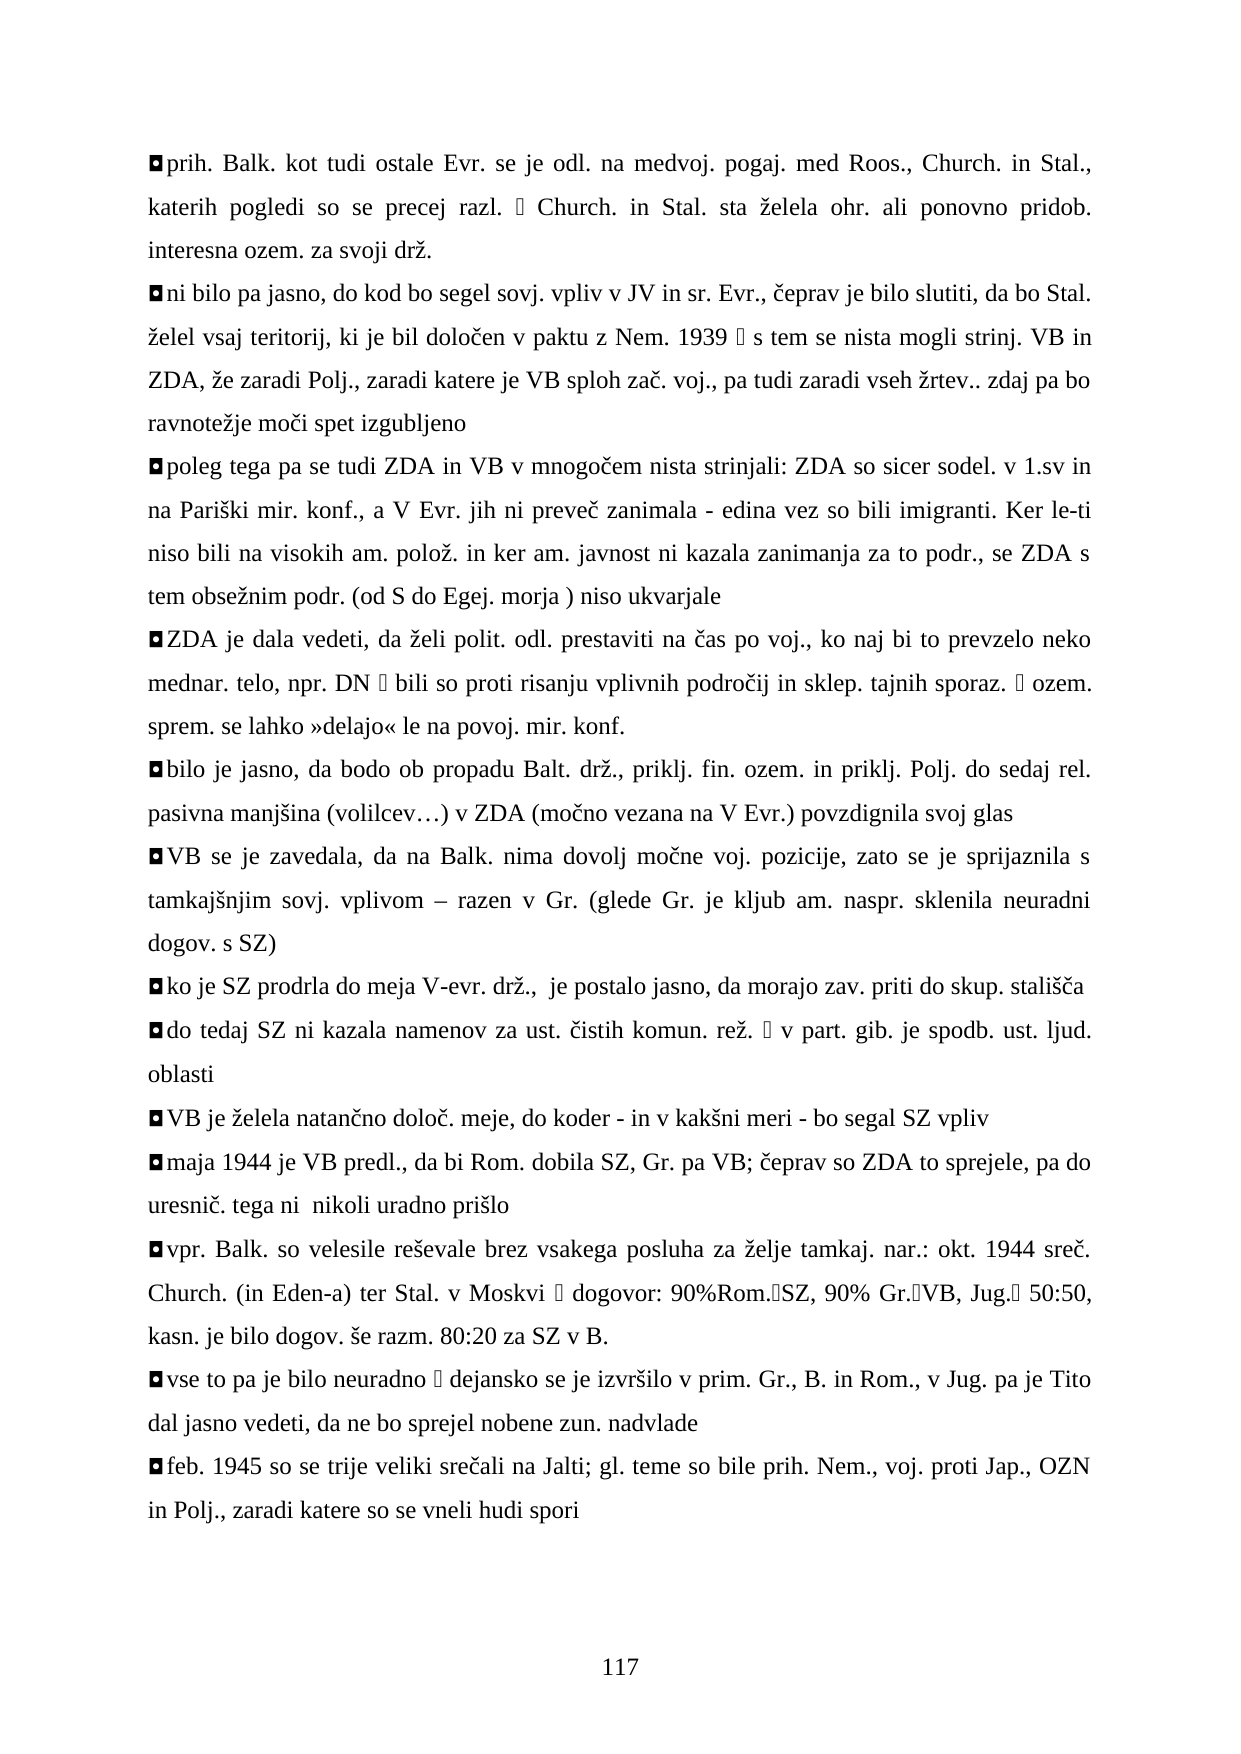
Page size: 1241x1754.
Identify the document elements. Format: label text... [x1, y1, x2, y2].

list vpr. Balk. so velesile reševale brez vsakega posluha za želje tamkaj. nar.: okt. 1944 sreč. Church. (in Eden-a) ter Stal. v Moskvi  dogovor: 90%Rom.SZ, 90% Gr.VB, Jug. 50:50, kasn. je bilo dogov. še razm. 80:20 za SZ v B. [148, 1234, 1092, 1349]
list vse to pa je bilo neuradno  dejansko se je izvršilo v prim. Gr., B. in Rom., v Jug. pa je Tito dal jasno vedeti, da ne bo sprejel nobene zun. nadvlade [148, 1364, 1092, 1436]
list maja 1944 je VB predl., da bi Rom. dobila SZ, Gr. pa VB; čeprav so ZDA to sprejele, pa do uresnič. tega ni nikoli uradno prišlo [148, 1147, 1092, 1219]
list VB se je zavedala, da na Balk. nima dovolj močne voj. pozicije, zato se je sprijaznila s tamkajšnjim sovj. vplivom – razen v Gr. (glede Gr. je kljub am. naspr. sklenila neuradni dogov. s SZ) [148, 841, 1092, 957]
list ni bilo pa jasno, do kod bo segel sovj. vpliv v JV in sr. Evr., čeprav je bilo slutiti, da bo Stal. želel vsaj teritorij, ki je bil določen v paktu z Nem. 1939  s tem se nista mogli strinj. VB in ZDA, že zaradi Polj., zaradi katere je VB sploh zač. voj., pa tudi zaradi vseh žrtev.. zdaj pa bo ravnotežje moči spet izgubljeno [148, 278, 1092, 437]
list ko je SZ prodrla do meja V-evr. drž., je postalo jasno, da morajo zav. priti do skup. stališča [148, 971, 1092, 1001]
list prih. Balk. kot tudi ostale Evr. se je odl. na medvoj. pogaj. med Roos., Church. in Stal., katerih pogledi so se precej razl.  Church. in Stal. sta želela ohr. ali ponovno pridob. interesna ozem. za svoji drž. [148, 148, 1092, 263]
list do tedaj SZ ni kazala namenov za ust. čistih komun. rež.  v part. gib. je spodb. ust. ljud. oblasti [148, 1016, 1092, 1088]
list ZDA je dala vedeti, da želi polit. odl. prestaviti na čas po voj., ko naj bi to prevzelo neko mednar. telo, npr. DN  bili so proti risanju vplivnih področij in sklep. tajnih sporaz.  ozem. sprem. se lahko »delajo« le na povoj. mir. konf. [148, 624, 1092, 740]
list bilo je jasno, da bodo ob propadu Balt. drž., priklj. fin. ozem. in priklj. Polj. do sedaj rel. pasivna manjšina (volilcev…) v ZDA (močno vezana na V Evr.) povzdignila svoj glas [148, 754, 1092, 827]
list poleg tega pa se tudi ZDA in VB v mnogočem nista strinjali: ZDA so sicer sodel. v 1.sv in na Pariški mir. konf., a V Evr. jih ni preveč zanimala - edina vez so bili imigranti. Ker le-ti niso bili na visokih am. polož. in ker am. javnost ni kazala zanimanja za to podr., se ZDA s tem obsežnim podr. (od S do Egej. morja ) niso ukvarjale [148, 451, 1092, 610]
list feb. 1945 so se trije veliki srečali na Jalti; gl. teme so bile prih. Nem., voj. proti Jap., OZN in Polj., zaradi katere so se vneli hudi spori [148, 1451, 1092, 1523]
list VB je želela natančno določ. meje, do koder - in v kakšni meri - bo segal SZ vpliv [148, 1103, 1092, 1132]
